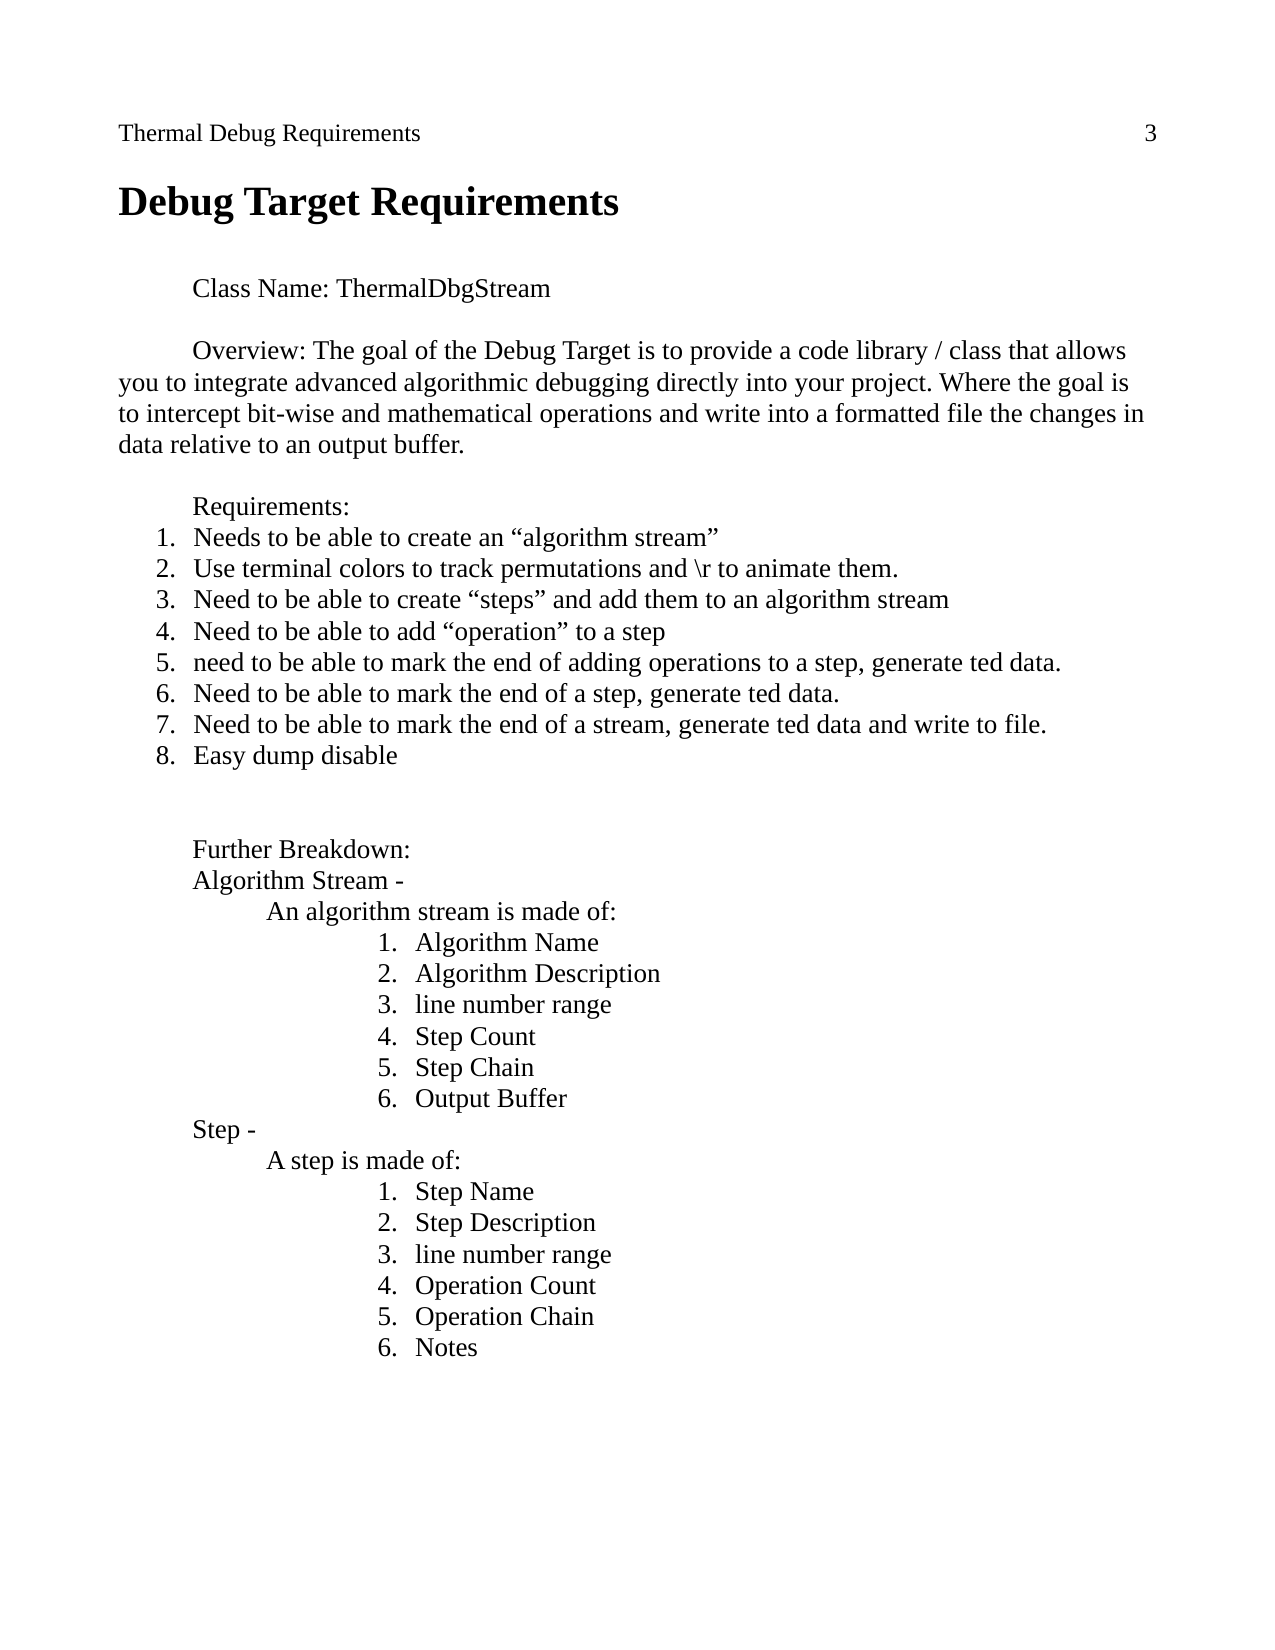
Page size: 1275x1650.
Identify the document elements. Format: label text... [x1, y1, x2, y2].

list need to be able to mark the end of adding operations to a step, generate ted data. [156, 646, 1157, 677]
list Step Name [377, 1175, 1157, 1207]
text Step - [118, 1113, 1157, 1144]
list Step Description [377, 1207, 1157, 1238]
list line number range [377, 1238, 1157, 1269]
text Further Breakdown: [118, 833, 1157, 864]
text Class Name: ThermalDbgStream [118, 272, 1157, 303]
text A step is made of: [118, 1144, 1157, 1175]
list Easy dump disable [156, 739, 1157, 771]
list Algorithm Name [377, 926, 1157, 957]
text An algorithm stream is made of: [118, 895, 1157, 926]
text Requirements: [118, 490, 1157, 521]
list Need to be able to add “operation” to a step [156, 615, 1157, 646]
text Algorithm Stream - [118, 864, 1157, 895]
list Need to be able to create “steps” and add them to an algorithm stream [156, 584, 1157, 615]
list Output Buffer [377, 1082, 1157, 1113]
list Need to be able to mark the end of a stream, generate ted data and write to file. [156, 708, 1157, 739]
text Overview: The goal of the Debug Target is to provide a code library / class that allows you to integrate advanced algorithmic debugging directly into your project. Where the goal is to intercept bit-wise and mathematical operations and write into a formatted file the changes in data relative to an output buffer. [118, 334, 1157, 459]
list Need to be able to mark the end of a step, generate ted data. [156, 677, 1157, 708]
list Algorithm Description [377, 957, 1157, 988]
list Step Chain [377, 1051, 1157, 1082]
text Debug Target Requirements [118, 176, 1157, 224]
list Needs to be able to create an “algorithm stream” [156, 521, 1157, 552]
list Step Count [377, 1020, 1157, 1051]
list Use terminal colors to track permutations and \r to animate them. [156, 552, 1157, 584]
list Operation Chain [377, 1300, 1157, 1331]
list line number range [377, 988, 1157, 1020]
list Operation Count [377, 1269, 1157, 1300]
list Notes [377, 1331, 1157, 1362]
